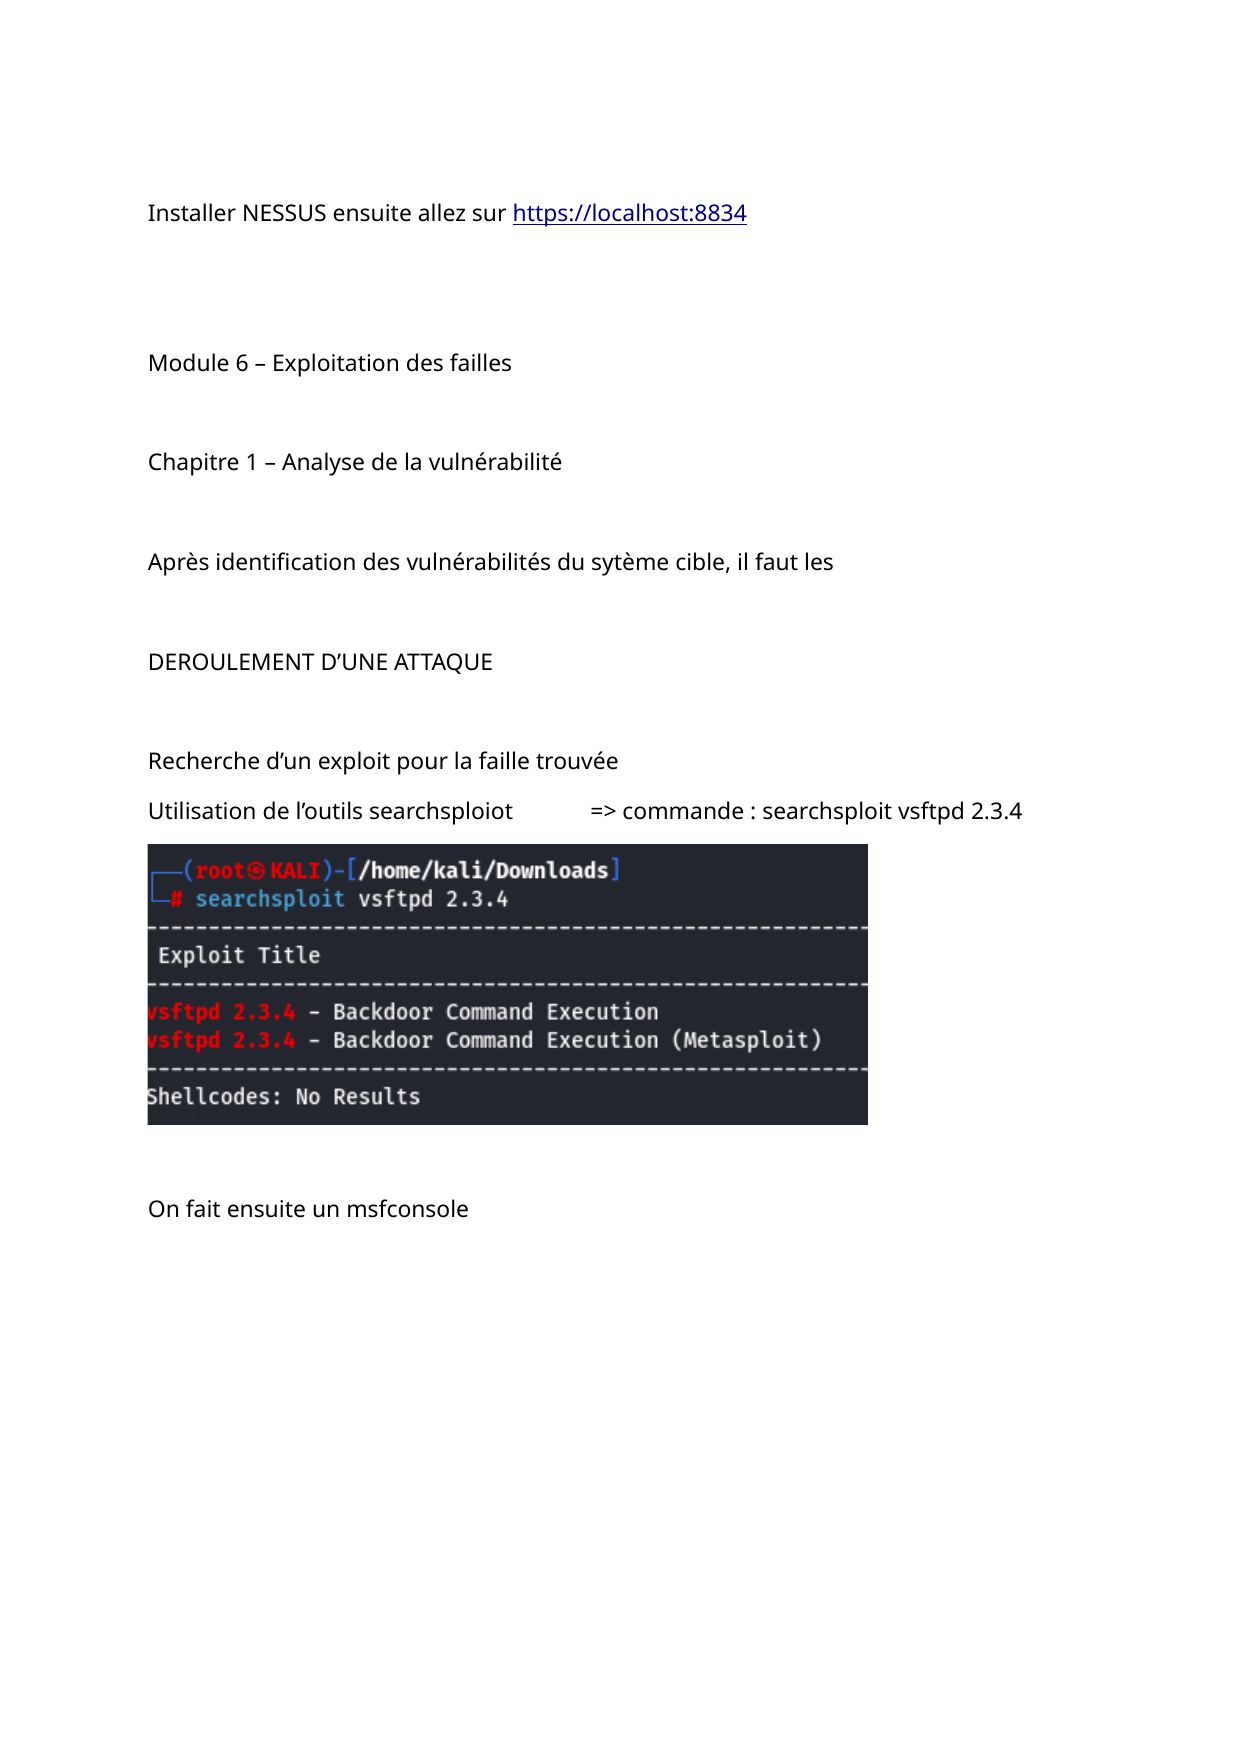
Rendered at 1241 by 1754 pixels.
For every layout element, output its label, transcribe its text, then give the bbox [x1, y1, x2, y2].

text Module 6 – Exploitation des failles [148, 347, 1093, 378]
text Chapitre 1 – Analyse de la vulnérabilité [148, 446, 1093, 478]
text Après identification des vulnérabilités du sytème cible, il faut les [148, 546, 1093, 577]
text Installer NESSUS ensuite allez sur https://localhost:8834 [148, 197, 1093, 229]
text DEROULEMENT D’UNE ATTAQUE [148, 646, 1093, 677]
text Utilisation de l’outils searchsploiot => commande : searchsploit vsftpd 2.3.4 [148, 795, 1093, 826]
text Recherche d’un exploit pour la faille trouvée [148, 745, 1093, 776]
text On fait ensuite un msfconsole [148, 1193, 1093, 1224]
